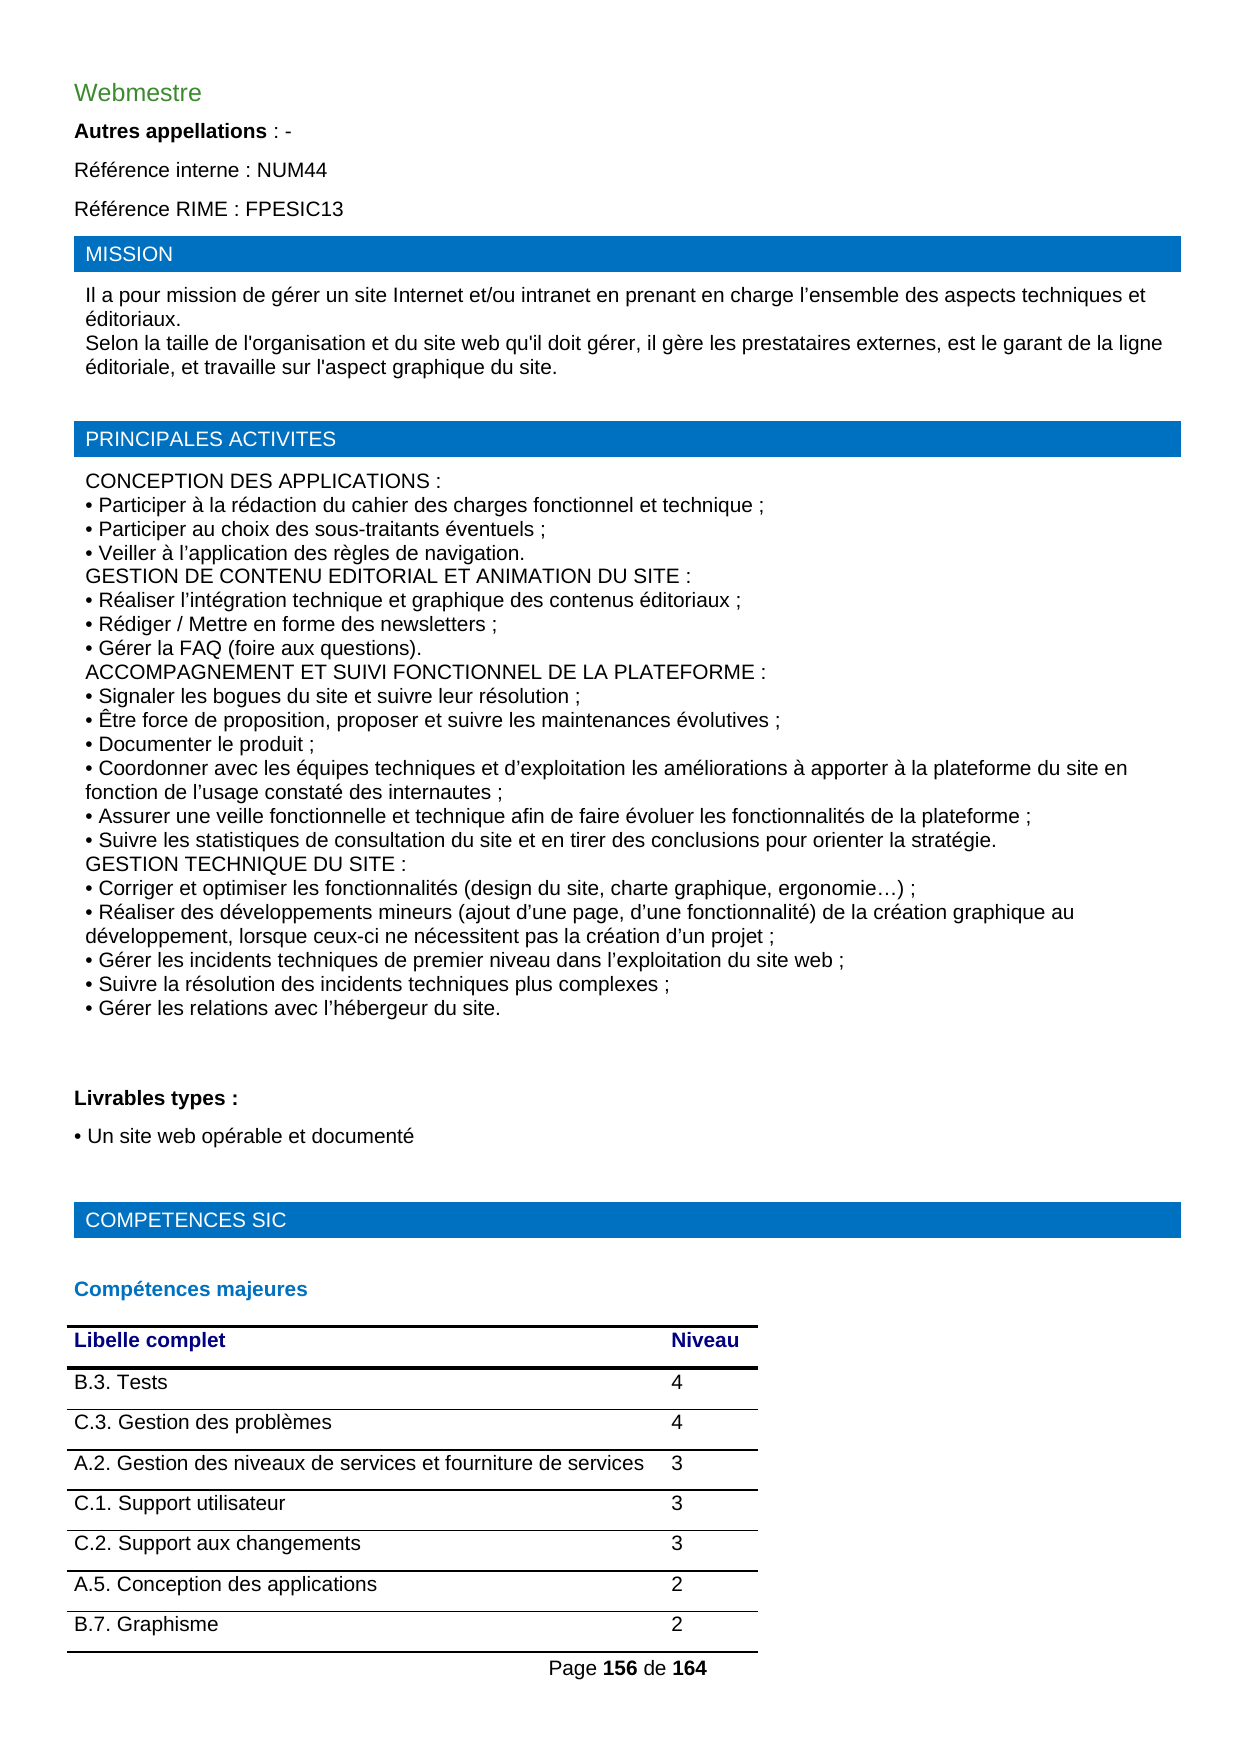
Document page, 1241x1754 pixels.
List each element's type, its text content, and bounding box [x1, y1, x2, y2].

table_cell 4 [664, 1370, 758, 1408]
table_header MISSION [74, 236, 1181, 272]
table_cell CONCEPTION DES APPLICATIONS : • Participer à la rédaction du cahier des charges fonctionnel et technique ; • Participer au choix des sous-traitants éventuels ; • Veiller à l’application des règles de navigation. GESTION DE CONTENU EDITORIAL ET ANIMATION DU SITE : • Réaliser l’intégration technique et graphique des contenus éditoriaux ; • Rédiger / Mettre en forme des newsletters ; • Gérer la FAQ (foire aux questions). ACCOMPAGNEMENT ET SUIVI FONCTIONNEL DE LA PLATEFORME : • Signaler les bogues du site et suivre leur résolution ; • Être force de proposition, proposer et suivre les maintenances évolutives ; • Documenter le produit ; • Coordonner avec les équipes techniques et d’exploitation les améliorations à apporter à la plateforme du site en fonction de l’usage constaté des internautes ; • Assurer une veille fonctionnelle et technique afin de faire évoluer les fonctionnalités de la plateforme ; • Suivre les statistiques de consultation du site et en tirer des conclusions pour orienter la stratégie. GESTION TECHNIQUE DU SITE : • Corriger et optimiser les fonctionnalités (design du site, charte graphique, ergonomie…) ; • Réaliser des développements mineurs (ajout d’une page, d’une fonctionnalité) de la création graphique au développement, lorsque ceux-ci ne nécessitent pas la création d’un projet ; • Gérer les incidents techniques de premier niveau dans l’exploitation du site web ; • Suivre la résolution des incidents techniques plus complexes ; • Gérer les relations avec l’hébergeur du site. [74, 457, 1179, 1046]
table_cell C.2. Support aux changements [67, 1531, 664, 1570]
text Livrables types : [74, 1085, 1181, 1109]
table_cell Il a pour mission de gérer un site Internet et/ou intranet en prenant en charge l’ensemble des aspects techniques et éditoriaux. Selon la taille de l'organisation et du site web qu'il doit gérer, il gère les prestataires externes, est le garant de la ligne éditoriale, et travaille sur l'aspect graphique du site. [74, 272, 1179, 382]
subtitle Webmestre [74, 78, 1181, 107]
table_cell 4 [664, 1410, 758, 1449]
table_cell A.5. Conception des applications [67, 1572, 664, 1611]
table_cell 3 [664, 1531, 758, 1570]
text Référence interne : NUM44 [74, 158, 1181, 182]
table_cell B.7. Graphisme [67, 1612, 664, 1651]
table_cell B.3. Tests [67, 1370, 664, 1408]
table_cell 2 [664, 1612, 758, 1651]
table_cell A.2. Gestion des niveaux de services et fourniture de services [67, 1451, 664, 1489]
text Référence RIME : FPESIC13 [74, 197, 1181, 221]
table_header Niveau [664, 1328, 758, 1366]
text Compétences majeures [74, 1277, 1181, 1301]
text Autres appellations : - [74, 119, 1181, 143]
table_cell C.1. Support utilisateur [67, 1491, 664, 1530]
table_cell 3 [664, 1451, 758, 1489]
table_header COMPETENCES SIC [74, 1202, 1181, 1238]
table_cell 3 [664, 1491, 758, 1530]
table_cell C.3. Gestion des problèmes [67, 1410, 664, 1449]
text • Un site web opérable et documenté [74, 1124, 1181, 1148]
table_header Libelle complet [67, 1328, 664, 1366]
table_cell 2 [664, 1572, 758, 1611]
table_header PRINCIPALES ACTIVITES [74, 421, 1181, 457]
